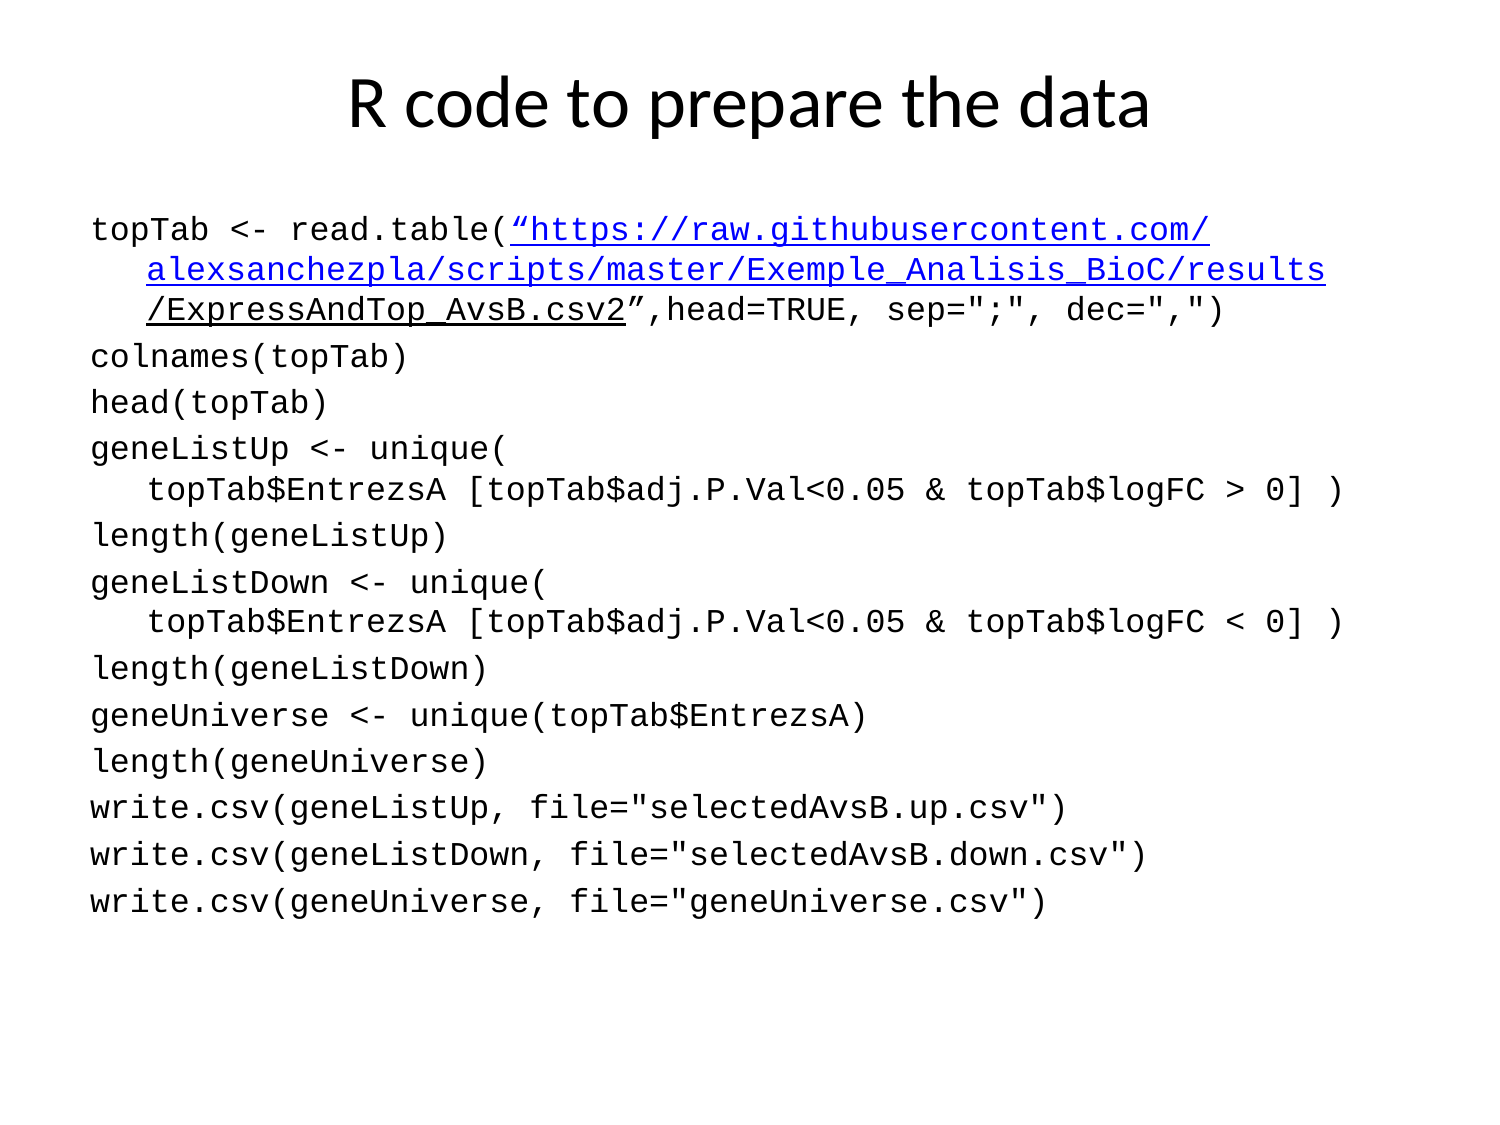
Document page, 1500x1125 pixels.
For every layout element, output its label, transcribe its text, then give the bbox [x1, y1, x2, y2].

title R code to prepare the data [75, 45, 1425, 150]
list topTab <- read.table(“https://raw.githubusercontent.com/alexsanchezpla/scripts/master/Exemple_Analisis_BioC/results/ExpressAndTop_AvsB.csv2”,head=TRUE, sep=";", dec=",") colnames(topTab) head(topTab) geneListUp <- unique( topTab$EntrezsA [topTab$adj.P.Val<0.05 & topTab$logFC > 0] ) length(geneListUp) geneListDown <- unique( topTab$EntrezsA [topTab$adj.P.Val<0.05 & topTab$logFC < 0] ) length(geneListDown) geneUniverse <- unique(topTab$EntrezsA) length(geneUniverse) write.csv(geneListUp, file="selectedAvsB.up.csv") write.csv(geneListDown, file="selectedAvsB.down.csv") write.csv(geneUniverse, file="geneUniverse.csv") [75, 200, 1425, 1005]
